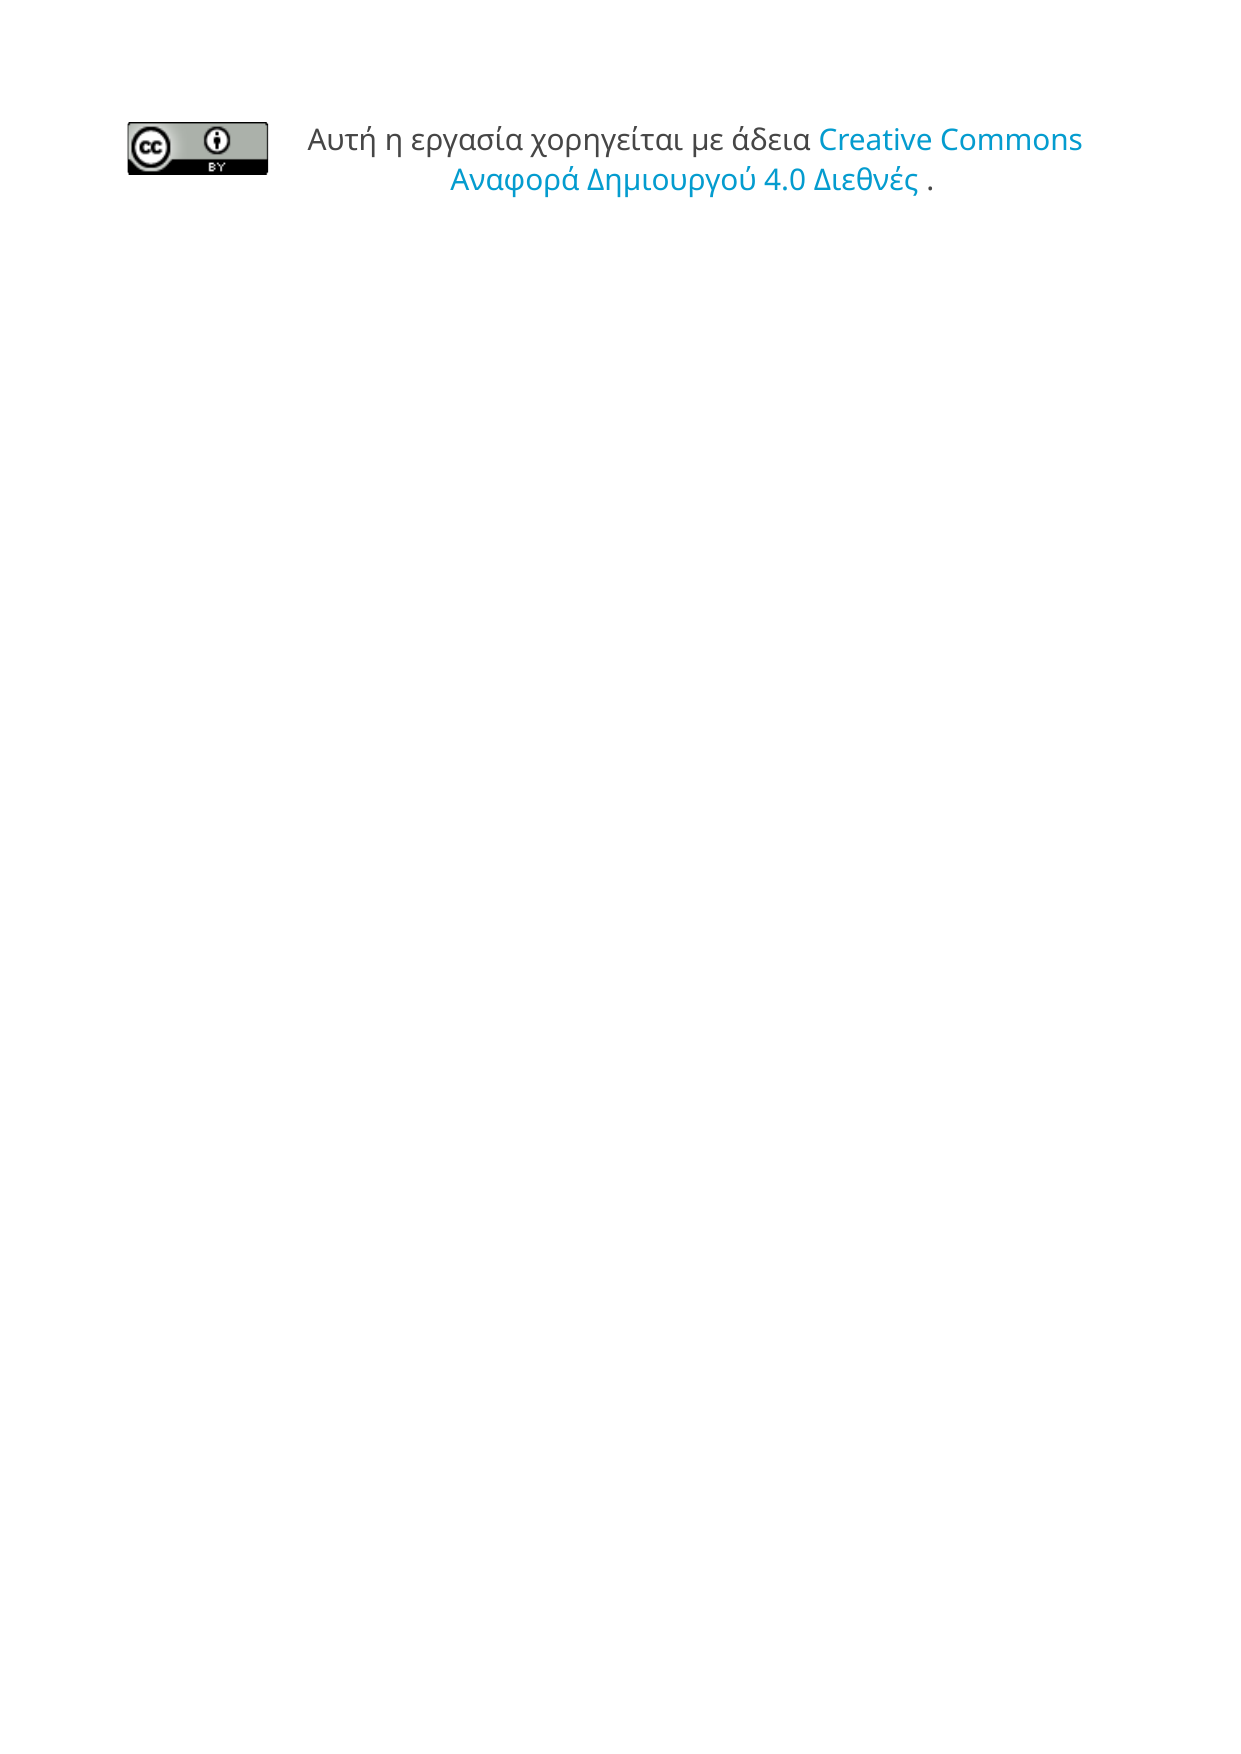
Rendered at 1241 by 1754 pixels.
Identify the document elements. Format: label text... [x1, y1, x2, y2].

text Αυτή η εργασία χορηγείται με άδεια Creative Commons Αναφορά Δημιουργού 4.0 Διεθνές . [118, 118, 1122, 199]
picture [127, 122, 269, 175]
